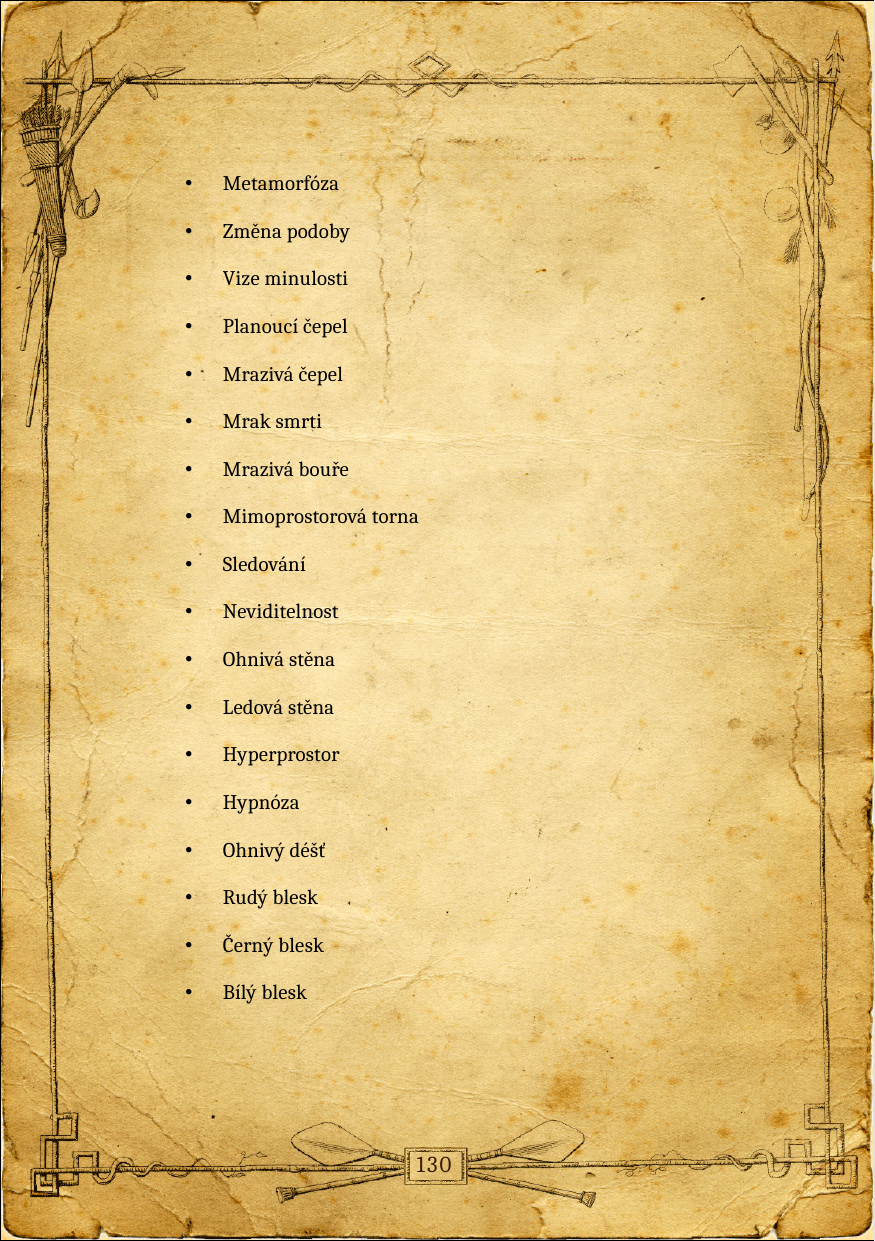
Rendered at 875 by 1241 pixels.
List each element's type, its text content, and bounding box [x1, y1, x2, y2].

list Mrazivá čepel [185, 362, 726, 386]
list Mrazivá bouře [185, 457, 726, 481]
list Ohnivá stěna [185, 648, 726, 672]
list Mrak smrti [185, 410, 726, 434]
list Hyperprostor [185, 743, 726, 767]
picture [1, 1, 874, 1240]
list Ledová stěna [185, 695, 726, 719]
list Vize minulosti [185, 267, 726, 291]
list Bílý blesk [185, 981, 726, 1005]
list Změna podoby [185, 219, 726, 243]
list Planoucí čepel [185, 314, 726, 338]
list Rudý blesk [185, 886, 726, 910]
list Mimoprostorová torna [185, 505, 726, 529]
list Ohnivý déšť [185, 838, 726, 862]
list Hypnóza [185, 791, 726, 814]
list Černý blesk [185, 933, 726, 957]
list Sledování [185, 553, 726, 577]
list Neviditelnost [185, 600, 726, 624]
list Metamorfóza [185, 172, 726, 196]
